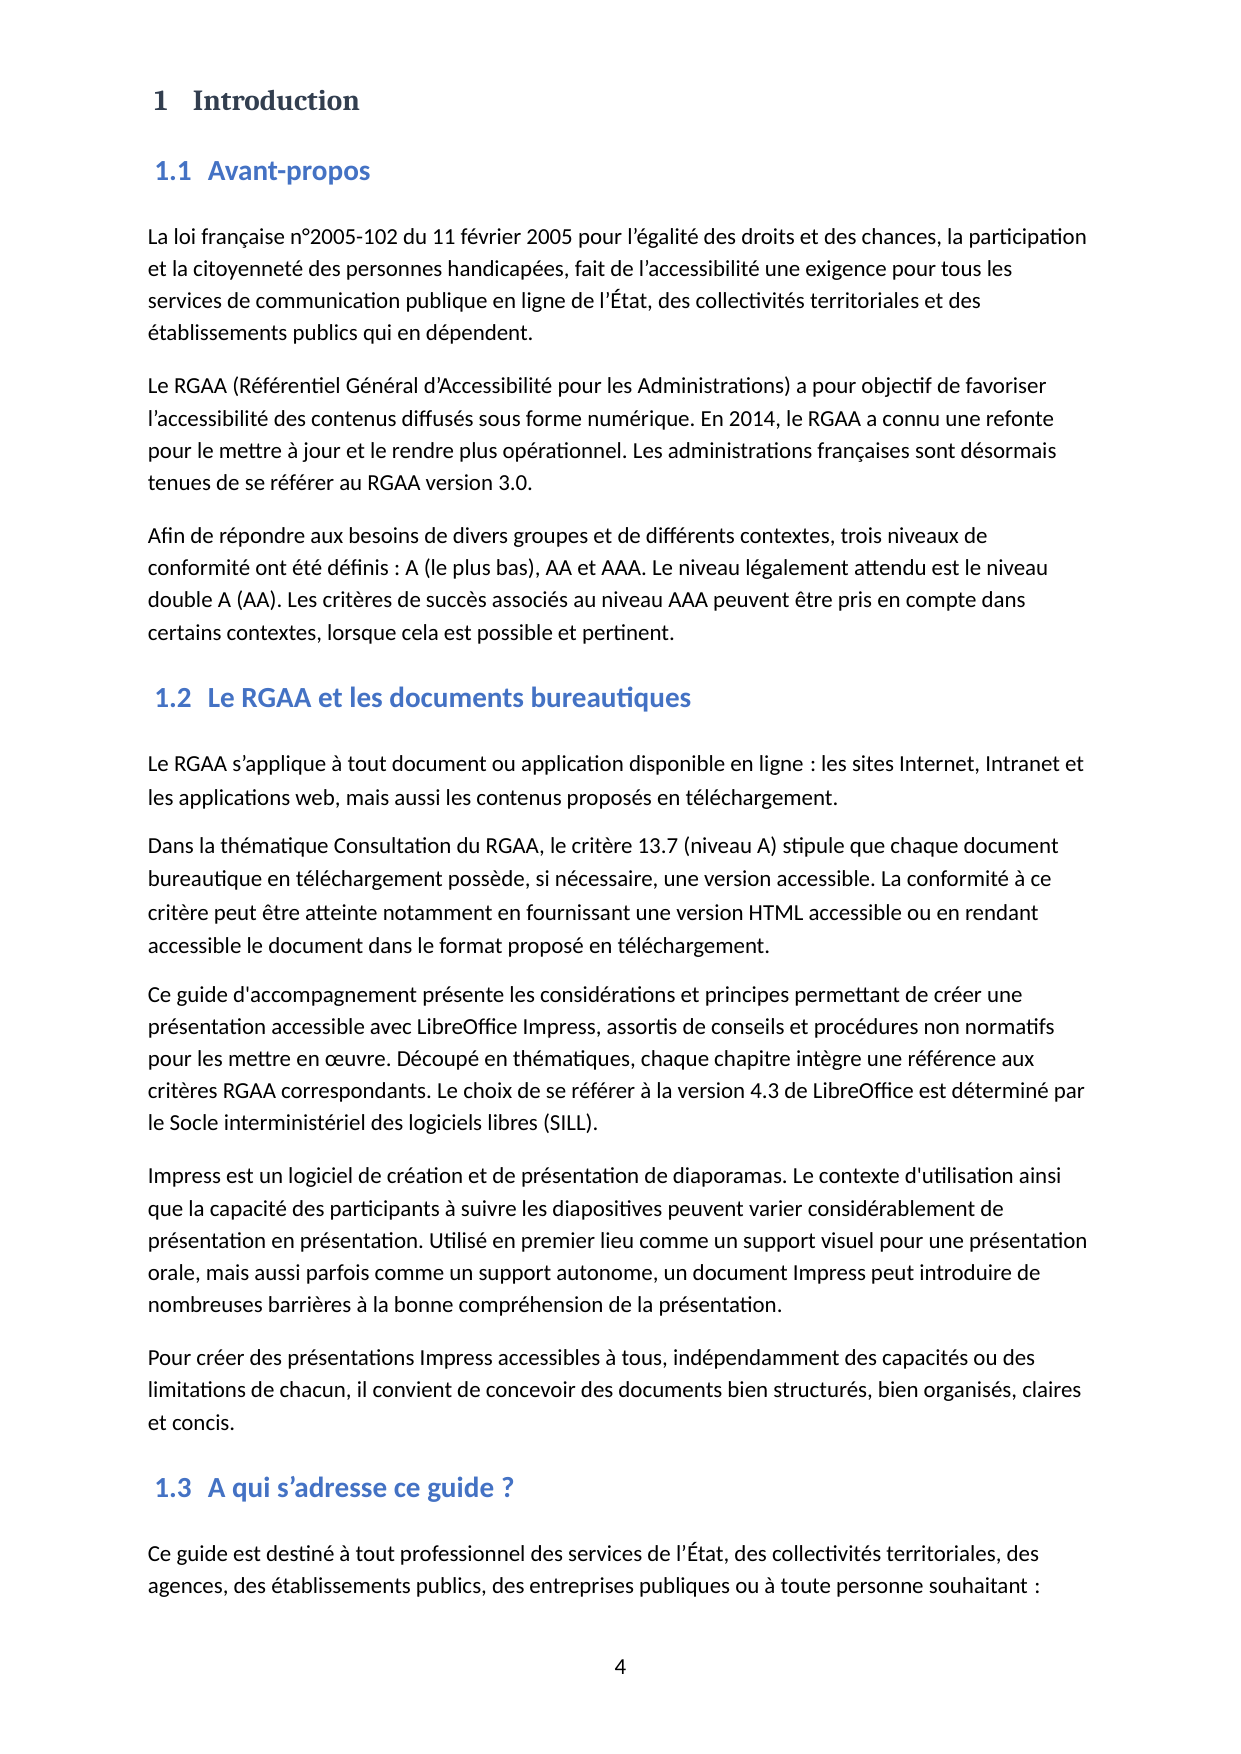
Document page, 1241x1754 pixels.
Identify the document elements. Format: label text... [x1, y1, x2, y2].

text Le RGAA s’applique à tout document ou application disponible en ligne : les sites Internet, Intranet et les applications web, mais aussi les contenus proposés en téléchargement. [148, 749, 1093, 811]
text Pour créer des présentations Impress accessibles à tous, indépendamment des capacités ou des limitations de chacun, il convient de concevoir des documents bien structurés, bien organisés, claires et concis. [148, 1343, 1093, 1436]
text La loi française n°2005-102 du 11 février 2005 pour l’égalité des droits et des chances, la participation et la citoyenneté des personnes handicapées, fait de l’accessibilité une exigence pour tous les services de communication publique en ligne de l’État, des collectivités territoriales et des établissements publics qui en dépendent. [148, 222, 1093, 347]
subtitle Introduction [148, 84, 1093, 118]
text Ce guide est destiné à tout professionnel des services de l’État, des collectivités territoriales, des agences, des établissements publics, des entreprises publiques ou à toute personne souhaitant : [148, 1539, 1093, 1599]
subtitle A qui s’adresse ce guide ? [148, 1469, 1093, 1505]
text Afin de répondre aux besoins de divers groupes et de différents contextes, trois niveaux de conformité ont été définis : A (le plus bas), AA et AAA. Le niveau légalement attendu est le niveau double A (AA). Les critères de succès associés au niveau AAA peuvent être pris en compte dans certains contextes, lorsque cela est possible et pertinent. [148, 521, 1093, 646]
text Ce guide d'accompagnement présente les considérations et principes permettant de créer une présentation accessible avec LibreOffice Impress, assortis de conseils et procédures non normatifs pour les mettre en œuvre. Découpé en thématiques, chaque chapitre intègre une référence aux critères RGAA correspondants. Le choix de se référer à la version 4.3 de LibreOffice est déterminé par le Socle interministériel des logiciels libres (SILL). [148, 980, 1093, 1136]
subtitle Le RGAA et les documents bureautiques [148, 679, 1093, 715]
subtitle Avant-propos [148, 152, 1093, 188]
text Impress est un logiciel de création et de présentation de diaporamas. Le contexte d'utilisation ainsi que la capacité des participants à suivre les diapositives peuvent varier considérablement de présentation en présentation. Utilisé en premier lieu comme un support visuel pour une présentation orale, mais aussi parfois comme un support autonome, un document Impress peut introduire de nombreuses barrières à la bonne compréhension de la présentation. [148, 1161, 1093, 1318]
text Dans la thématique Consultation du RGAA, le critère 13.7 (niveau A) stipule que chaque document bureautique en téléchargement possède, si nécessaire, une version accessible. La conformité à ce critère peut être atteinte notamment en fournissant une version HTML accessible ou en rendant accessible le document dans le format proposé en téléchargement. [148, 831, 1093, 959]
text Le RGAA (Référentiel Général d’Accessibilité pour les Administrations) a pour objectif de favoriser l’accessibilité des contenus diffusés sous forme numérique. En 2014, le RGAA a connu une refonte pour le mettre à jour et le rendre plus opérationnel. Les administrations françaises sont désormais tenues de se référer au RGAA version 3.0. [148, 372, 1093, 496]
